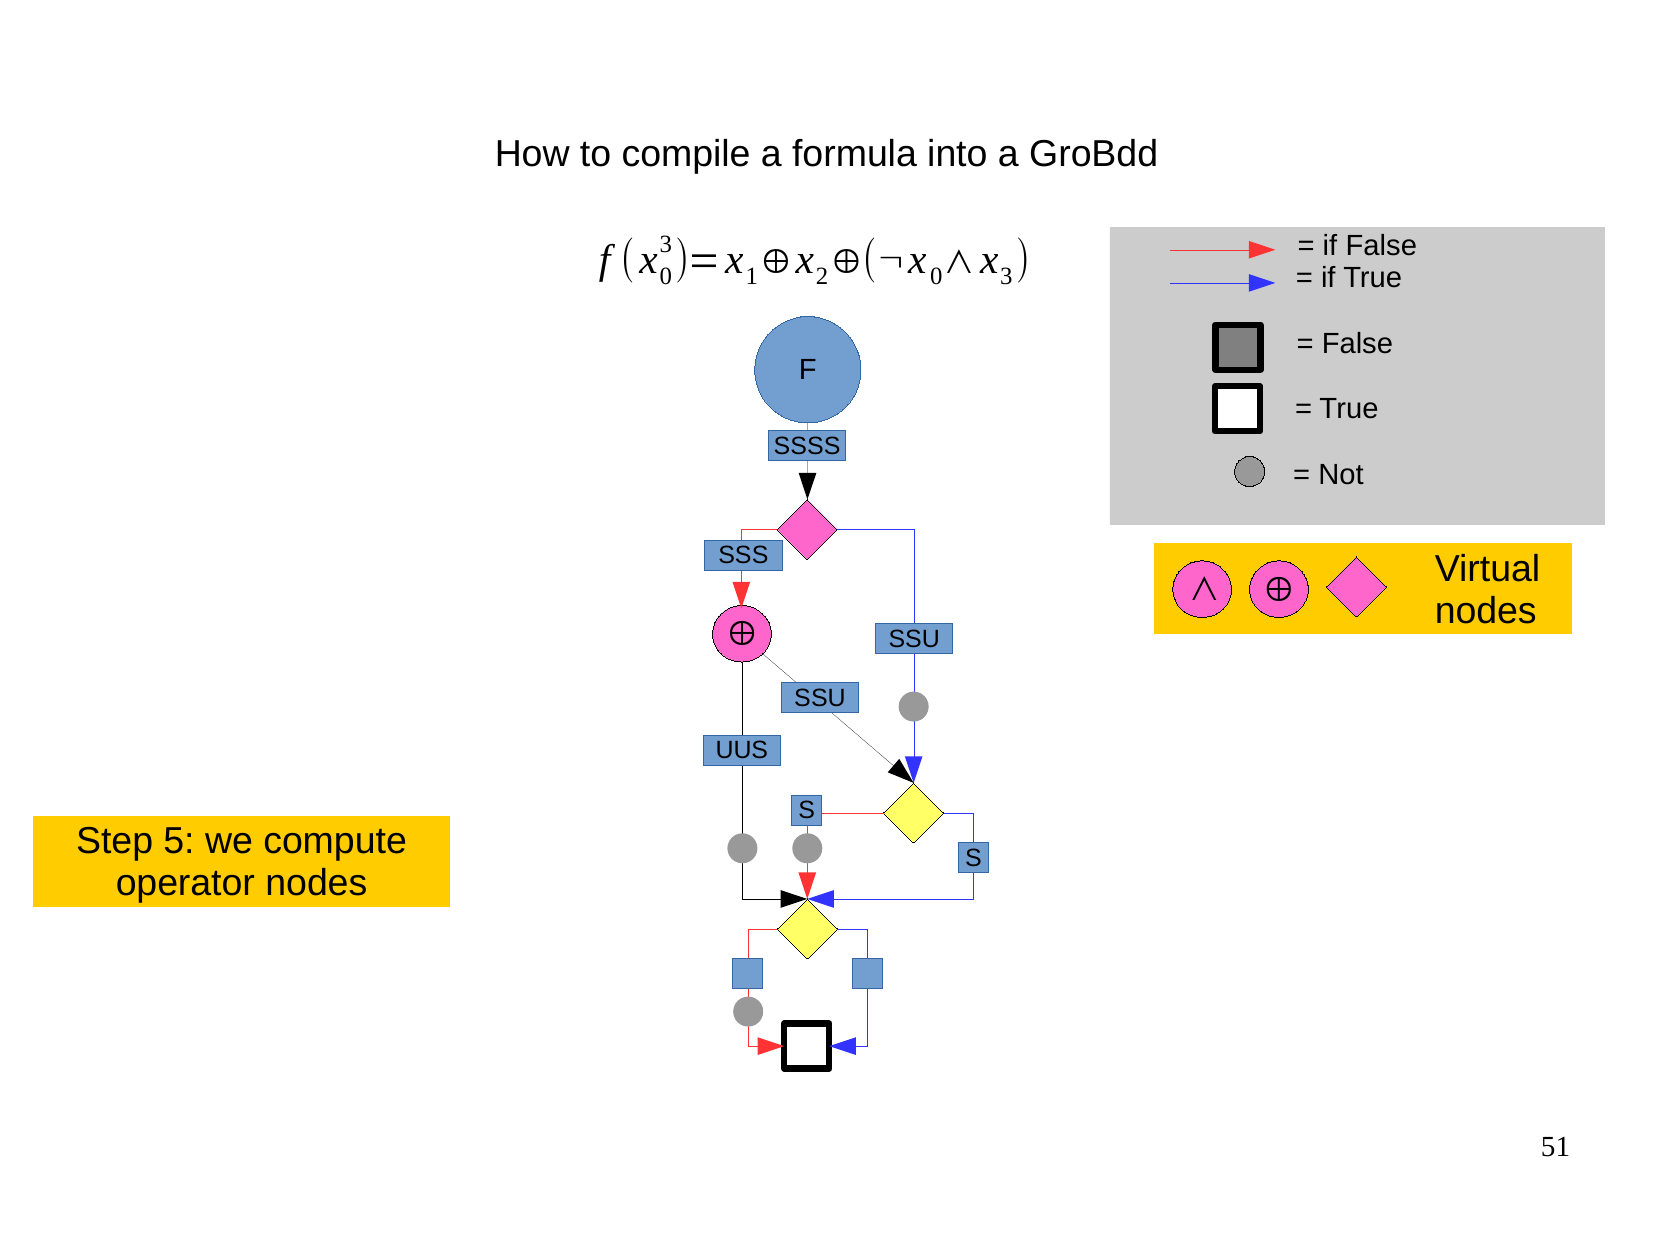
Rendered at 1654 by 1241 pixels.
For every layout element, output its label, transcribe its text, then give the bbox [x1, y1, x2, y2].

text_box [883, 783, 944, 843]
text_box UUS [703, 735, 781, 766]
text_box [722, 655, 762, 663]
text_box SSS [704, 540, 783, 571]
text_box SSU [781, 682, 859, 713]
text_box [733, 996, 764, 1027]
text_box [1234, 456, 1265, 487]
text_box [777, 499, 837, 560]
text_box SSU [875, 623, 953, 654]
text_box [732, 958, 763, 989]
chart [1181, 563, 1229, 610]
text_box S [791, 795, 822, 826]
text_box [792, 833, 823, 864]
text_box [777, 900, 838, 959]
text_box [727, 833, 758, 864]
text_box = if False = if True = False = True = Not [1109, 227, 1605, 525]
text_box F [754, 316, 861, 423]
chart [590, 257, 1036, 289]
text_box [852, 958, 883, 989]
text_box [712, 618, 717, 649]
text_box S [958, 842, 989, 873]
text_box [1154, 543, 1420, 634]
text_box Virtual nodes [1420, 540, 1571, 639]
text_box SSSS [768, 430, 846, 461]
chart [717, 608, 765, 655]
title How to compile a formula into a GroBdd [82, 49, 1571, 257]
text_box [784, 1023, 830, 1069]
text_box [898, 691, 929, 722]
chart [1254, 563, 1302, 610]
text_box [1215, 386, 1261, 432]
text_box [1215, 324, 1261, 370]
text_box [765, 616, 772, 652]
text_box Step 5: we compute operator nodes [33, 816, 450, 907]
